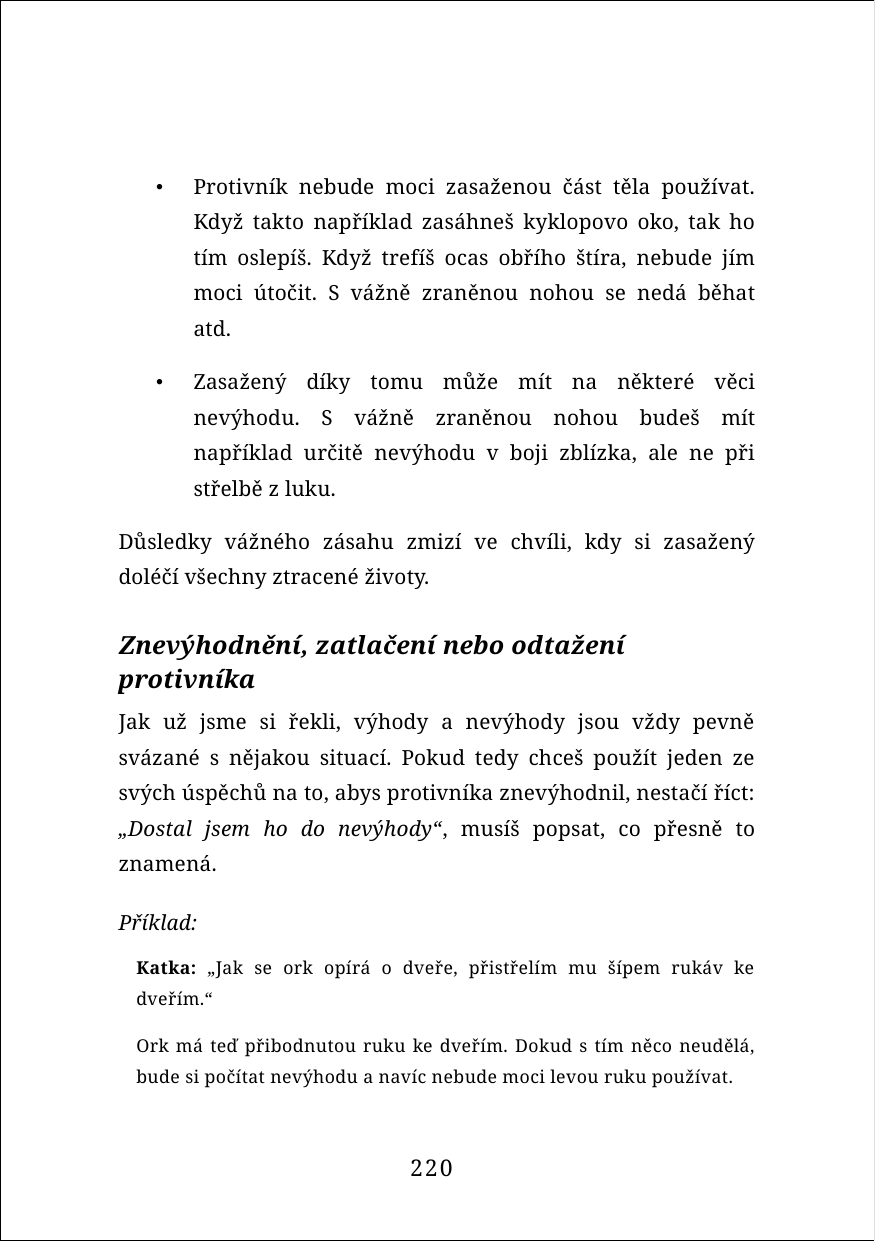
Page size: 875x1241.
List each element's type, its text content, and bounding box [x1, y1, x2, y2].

text Katka: „Jak se ork opírá o dveře, přistřelím mu šípem rukáv ke dveřím.“ [136, 956, 756, 1010]
list Zasažený díky tomu může mít na některé věci nevýhodu. S vážně zraněnou nohou budeš mít například určitě nevýhodu v boji zblízka, ale ne při střelbě z luku. [156, 367, 756, 502]
subtitle Znevýhodnění, zatlačení nebo odtažení protivníka [118, 627, 756, 696]
text Příklad: [118, 908, 756, 937]
text Ork má teď přibodnutou ruku ke dveřím. Dokud s tím něco neudělá, bude si počítat nevýhodu a navíc nebude moci levou ruku používat. [136, 1034, 756, 1088]
text Důsledky vážného zásahu zmizí ve chvíli, kdy si zasažený doléčí všechny ztracené životy. [118, 527, 756, 591]
list Protivník nebude moci zasaženou část těla používat. Když takto například zasáhneš kyklopovo oko, tak ho tím oslepíš. Když trefíš ocas obřího štíra, nebude jím moci útočit. S vážně zraněnou nohou se nedá běhat atd. [156, 172, 756, 342]
text Jak už jsme si řekli, výhody a nevýhody jsou vždy pevně svázané s nějakou situací. Pokud tedy chceš použít jeden ze svých úspěchů na to, abys protivníka znevýhodnil, nestačí říct: „Dostal jsem ho do nevýhody“, musíš popsat, co přesně to znamená. [118, 707, 756, 878]
